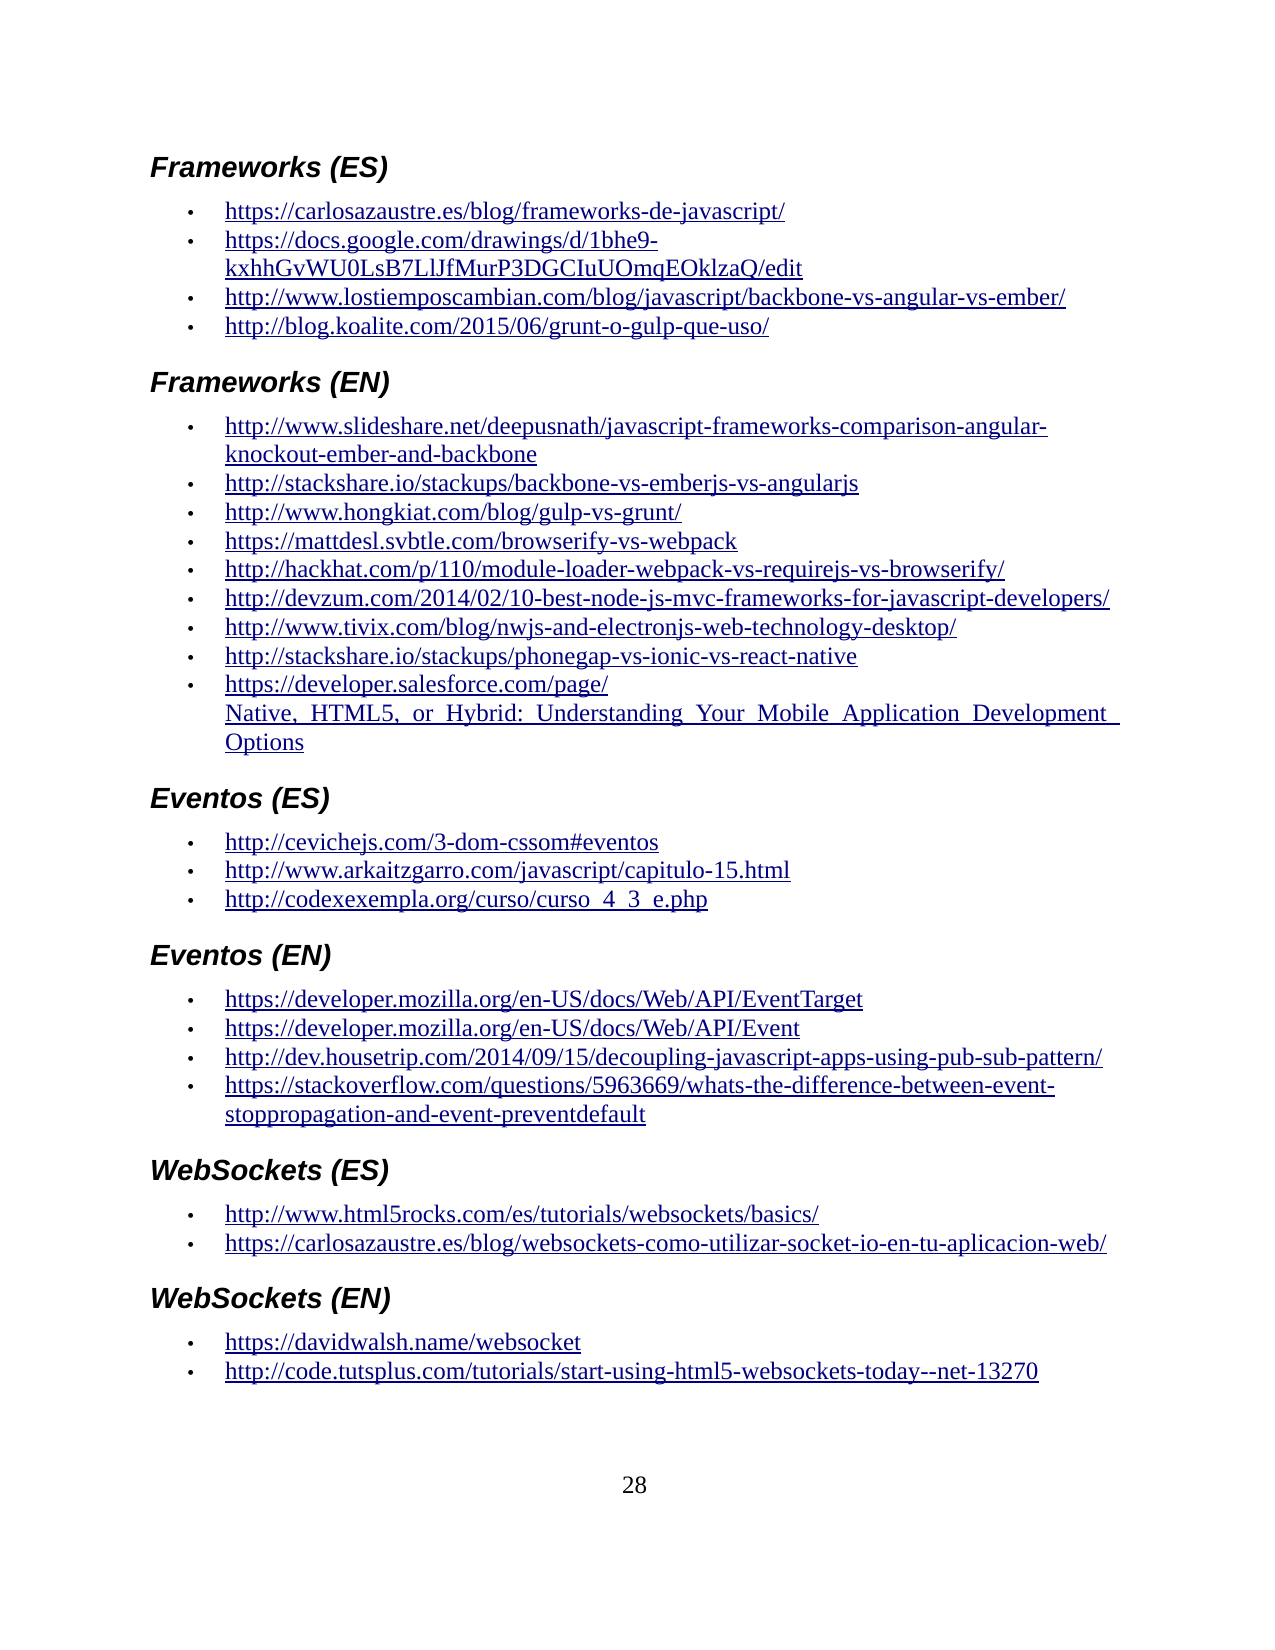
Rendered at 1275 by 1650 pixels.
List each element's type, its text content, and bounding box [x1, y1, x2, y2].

list https://davidwalsh.name/websocket [187, 1327, 1125, 1356]
list http://www.html5rocks.com/es/tutorials/websockets/basics/ [187, 1199, 1125, 1228]
subtitle Eventos (ES) [150, 781, 1125, 814]
subtitle WebSockets (ES) [150, 1153, 1125, 1186]
subtitle Frameworks (ES) [150, 150, 1125, 183]
list http://stackshare.io/stackups/phonegap-vs-ionic-vs-react-native [187, 641, 1125, 669]
subtitle Frameworks (EN) [150, 365, 1125, 398]
list https://developer.mozilla.org/en-US/docs/Web/API/Event [187, 1013, 1125, 1042]
list https://developer.salesforce.com/page/Native,_HTML5,_or_Hybrid:_Understanding_Your_Mobile_Application_Development_Options [187, 669, 1125, 756]
list https://developer.mozilla.org/en-US/docs/Web/API/EventTarget [187, 984, 1125, 1013]
list http://cevichejs.com/3-dom-cssom#eventos [187, 827, 1125, 856]
list http://dev.housetrip.com/2014/09/15/decoupling-javascript-apps-using-pub-sub-pattern/ [187, 1042, 1125, 1070]
list https://mattdesl.svbtle.com/browserify-vs-webpack [187, 526, 1125, 554]
list http://devzum.com/2014/02/10-best-node-js-mvc-frameworks-for-javascript-developers/ [187, 583, 1125, 612]
subtitle WebSockets (EN) [150, 1281, 1125, 1315]
list http://code.tutsplus.com/tutorials/start-using-html5-websockets-today--net-13270 [187, 1356, 1125, 1385]
list http://www.tivix.com/blog/nwjs-and-electronjs-web-technology-desktop/ [187, 612, 1125, 641]
list http://blog.koalite.com/2015/06/grunt-o-gulp-que-uso/ [187, 311, 1125, 340]
list https://carlosazaustre.es/blog/websockets-como-utilizar-socket-io-en-tu-aplicacion-web/ [187, 1228, 1125, 1256]
list https://stackoverflow.com/questions/5963669/whats-the-difference-between-event-stoppropagation-and-event-preventdefault [187, 1070, 1125, 1128]
list http://www.arkaitzgarro.com/javascript/capitulo-15.html [187, 856, 1125, 884]
list https://docs.google.com/drawings/d/1bhe9-kxhhGvWU0LsB7LlJfMurP3DGCIuUOmqEOklzaQ/edit [187, 225, 1125, 282]
subtitle Eventos (EN) [150, 938, 1125, 972]
list http://hackhat.com/p/110/module-loader-webpack-vs-requirejs-vs-browserify/ [187, 554, 1125, 583]
list http://www.lostiemposcambian.com/blog/javascript/backbone-vs-angular-vs-ember/ [187, 282, 1125, 311]
list https://carlosazaustre.es/blog/frameworks-de-javascript/ [187, 196, 1125, 225]
list http://www.slideshare.net/deepusnath/javascript-frameworks-comparison-angular-knockout-ember-and-backbone [187, 411, 1125, 468]
list http://stackshare.io/stackups/backbone-vs-emberjs-vs-angularjs [187, 468, 1125, 497]
list http://www.hongkiat.com/blog/gulp-vs-grunt/ [187, 497, 1125, 526]
list http://codexexempla.org/curso/curso_4_3_e.php [187, 884, 1125, 913]
